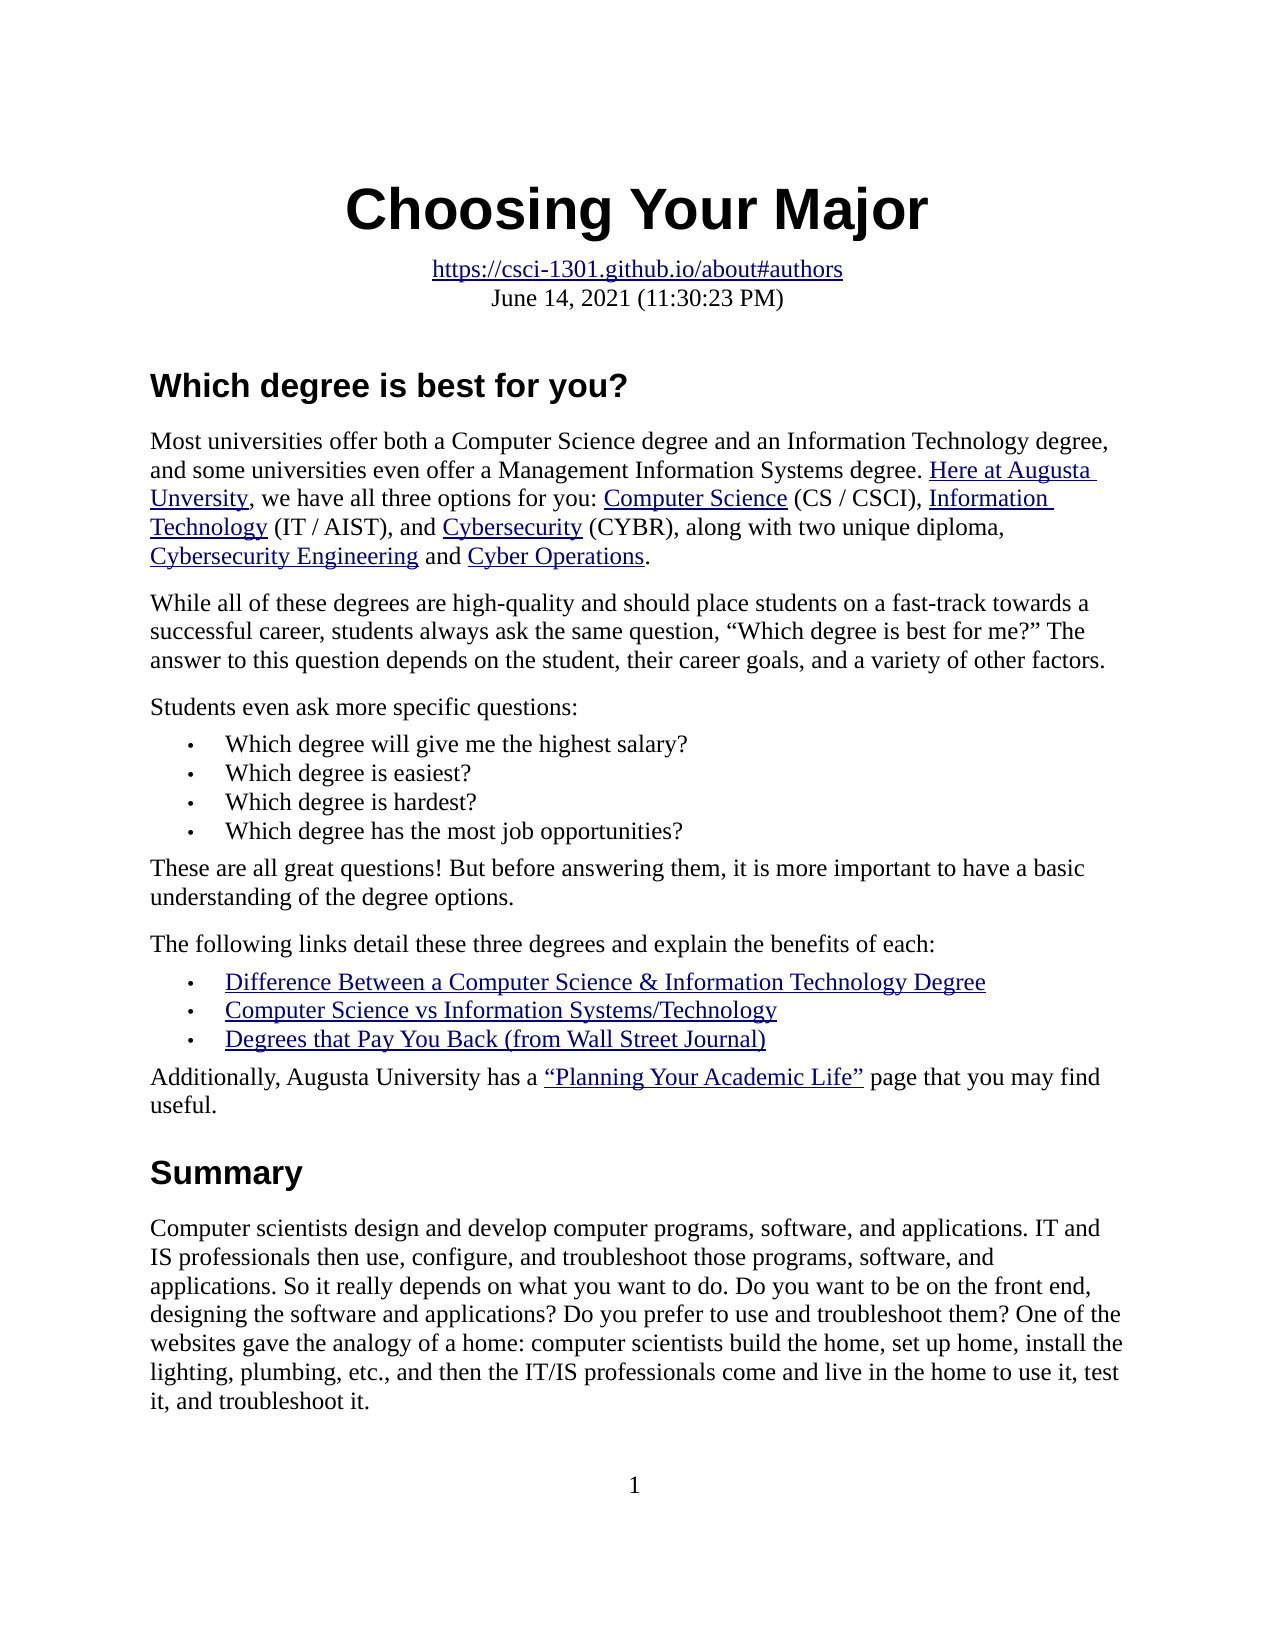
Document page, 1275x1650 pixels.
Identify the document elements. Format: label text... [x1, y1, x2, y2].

text Students even ask more specific questions: [150, 692, 1125, 721]
text While all of these degrees are high-quality and should place students on a fast-track towards a successful career, students always ask the same question, “Which degree is best for me?” The answer to this question depends on the student, their career goals, and a variety of other factors. [150, 588, 1125, 674]
list Degrees that Pay You Back (from Wall Street Journal) [187, 1024, 1125, 1053]
list Which degree has the most job opportunities? [187, 816, 1125, 844]
list Which degree is easiest? [187, 758, 1125, 787]
subtitle Summary [150, 1153, 1125, 1192]
text Additionally, Augusta University has a “Planning Your Academic Life” page that you may find useful. [150, 1062, 1125, 1119]
text These are all great questions! But before answering them, it is more important to have a basic understanding of the degree options. [150, 853, 1125, 911]
text Computer scientists design and develop computer programs, software, and applications. IT and IS professionals then use, configure, and troubleshoot those programs, software, and applications. So it really depends on what you want to do. Do you want to be on the front end, designing the software and applications? Do you prefer to use and troubleshoot them? One of the websites gave the analogy of a home: computer scientists build the home, set up home, install the lighting, plumbing, etc., and then the IT/IS professionals come and live in the home to use it, test it, and troubleshoot it. [150, 1213, 1125, 1414]
list Difference Between a Computer Science & Information Technology Degree [187, 967, 1125, 995]
title Choosing Your Major [150, 175, 1125, 242]
list Which degree will give me the highest salary? [187, 729, 1125, 758]
list Which degree is hardest? [187, 787, 1125, 816]
text June 14, 2021 (11:30:23 PM) [150, 283, 1125, 312]
list Computer Science vs Information Systems/Technology [187, 995, 1125, 1024]
text Most universities offer both a Computer Science degree and an Information Technology degree, and some universities even offer a Management Information Systems degree. Here at Augusta Unversity, we have all three options for you: Computer Science (CS / CSCI), Information Technology (IT / AIST), and Cybersecurity (CYBR), along with two unique diploma, Cybersecurity Engineering and Cyber Operations. [150, 426, 1125, 570]
text https://csci-1301.github.io/about#authors [150, 254, 1125, 283]
subtitle Which degree is best for you? [150, 366, 1125, 404]
text The following links detail these three degrees and explain the benefits of each: [150, 929, 1125, 958]
